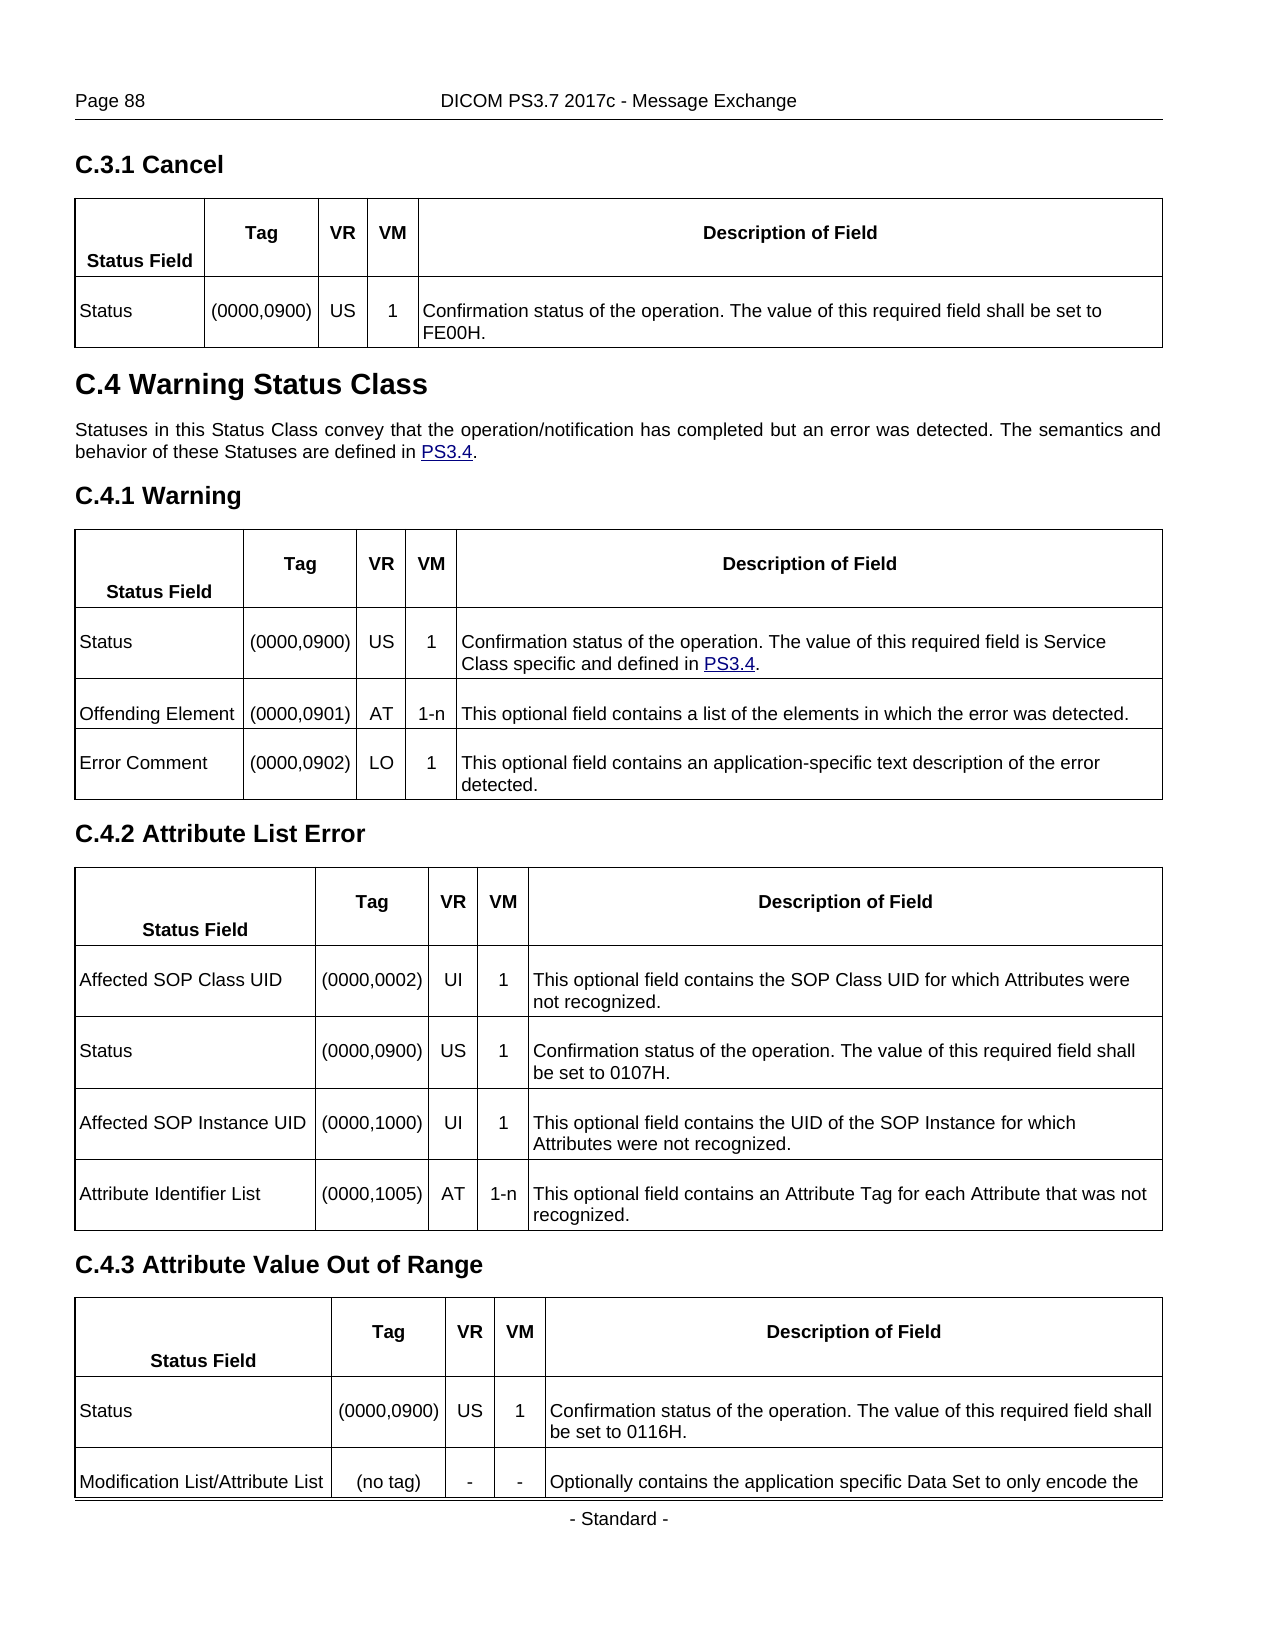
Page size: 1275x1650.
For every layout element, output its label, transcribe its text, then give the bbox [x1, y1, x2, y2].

table_header VR [446, 1298, 494, 1376]
table_cell Confirmation status of the operation. The value of this required field shall be set to 0116H. [546, 1377, 1162, 1447]
table_cell Affected SOP Class UID [76, 946, 315, 1016]
table_header VM [495, 1298, 545, 1376]
table_cell 1 [406, 729, 456, 799]
text Statuses in this Status Class convey that the operation/notification has completed but an error was detected. The semantics and behavior of these Statuses are defined in PS3.4. [75, 419, 1162, 462]
table_cell Offending Element [76, 679, 243, 728]
table_header Tag [205, 199, 318, 276]
table_cell AT [357, 679, 405, 728]
table_cell Confirmation status of the operation. The value of this required field shall be set to FE00H. [419, 277, 1162, 347]
table_header Tag [244, 530, 356, 607]
table_header VM [406, 530, 456, 607]
table_cell Status [76, 1017, 315, 1087]
table_cell Optionally contains the application specific Data Set to only encode the [546, 1448, 1162, 1497]
table_cell LO [357, 729, 405, 799]
table_header VR [357, 530, 405, 607]
text C.3.1 Cancel [75, 150, 1162, 179]
table_cell Attribute Identifier List [76, 1160, 315, 1230]
table_header VR [319, 199, 367, 276]
table_cell 1 [478, 946, 528, 1016]
table_cell 1-n [478, 1160, 528, 1230]
table_cell (0000,0900) [244, 608, 356, 678]
table_cell 1 [495, 1377, 545, 1447]
text C.4.2 Attribute List Error [75, 819, 1162, 848]
table_cell This optional field contains a list of the elements in which the error was detected. [457, 679, 1162, 728]
table_cell (0000,1000) [316, 1089, 428, 1159]
table_cell (0000,0900) [316, 1017, 428, 1087]
table_cell (0000,1005) [316, 1160, 428, 1230]
table_cell 1 [406, 608, 456, 678]
table_cell Confirmation status of the operation. The value of this required field shall be set to 0107H. [529, 1017, 1162, 1087]
table_cell Affected SOP Instance UID [76, 1089, 315, 1159]
table_cell Status [76, 1377, 331, 1447]
table_cell Status [76, 608, 243, 678]
table_header VM [478, 868, 528, 945]
table_header Status Field [76, 199, 204, 276]
table_cell Status [76, 277, 204, 347]
table_cell UI [429, 946, 477, 1016]
table_header VM [368, 199, 418, 276]
table_cell Modification List/Attribute List [76, 1448, 331, 1497]
table_cell US [446, 1377, 494, 1447]
table_cell 1 [368, 277, 418, 347]
table_header Description of Field [457, 530, 1162, 607]
table_header Description of Field [529, 868, 1162, 945]
table_cell (0000,0902) [244, 729, 356, 799]
text C.4.1 Warning [75, 481, 1162, 510]
table_cell This optional field contains the UID of the SOP Instance for which Attributes were not recognized. [529, 1089, 1162, 1159]
text C.4.3 Attribute Value Out of Range [75, 1250, 1162, 1278]
table_cell - [495, 1448, 545, 1497]
text C.4 Warning Status Class [75, 367, 1162, 401]
table_cell US [357, 608, 405, 678]
table_cell This optional field contains an Attribute Tag for each Attribute that was not recognized. [529, 1160, 1162, 1230]
table_header Tag [316, 868, 428, 945]
table_cell (0000,0901) [244, 679, 356, 728]
table_header Status Field [76, 530, 243, 607]
table_header VR [429, 868, 477, 945]
table_cell This optional field contains an application-specific text description of the error detected. [457, 729, 1162, 799]
table_cell AT [429, 1160, 477, 1230]
table_cell 1 [478, 1089, 528, 1159]
table_header Tag [332, 1298, 445, 1376]
table_cell 1 [478, 1017, 528, 1087]
table_header Status Field [76, 868, 315, 945]
table_cell Confirmation status of the operation. The value of this required field is Service Class specific and defined in PS3.4. [457, 608, 1162, 678]
table_cell (no tag) [332, 1448, 445, 1497]
table_cell US [429, 1017, 477, 1087]
table_cell (0000,0900) [205, 277, 318, 347]
table_header Status Field [76, 1298, 331, 1376]
table_cell (0000,0002) [316, 946, 428, 1016]
table_cell - [446, 1448, 494, 1497]
table_cell This optional field contains the SOP Class UID for which Attributes were not recognized. [529, 946, 1162, 1016]
table_cell 1-n [406, 679, 456, 728]
table_cell US [319, 277, 367, 347]
table_cell Error Comment [76, 729, 243, 799]
table_header Description of Field [419, 199, 1162, 276]
table_cell UI [429, 1089, 477, 1159]
table_header Description of Field [546, 1298, 1162, 1376]
table_cell (0000,0900) [332, 1377, 445, 1447]
